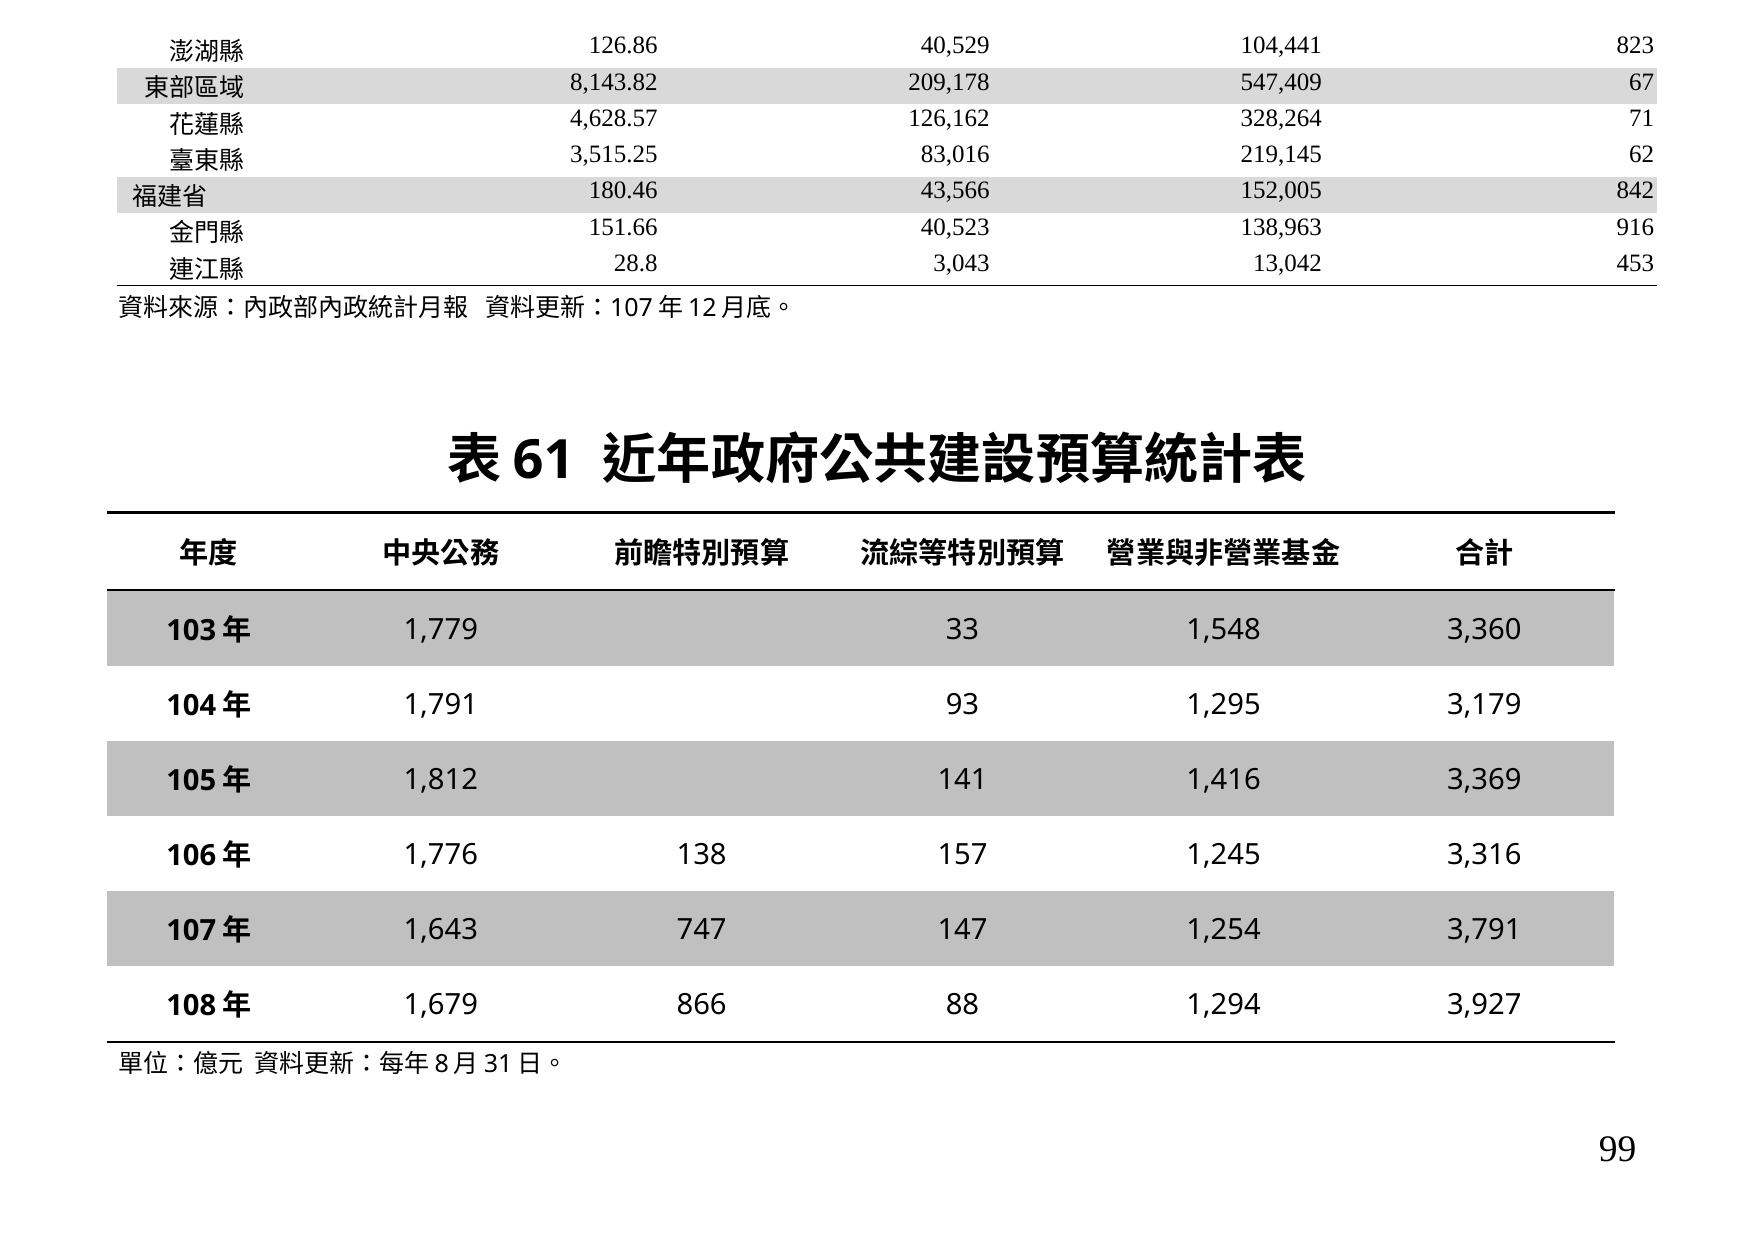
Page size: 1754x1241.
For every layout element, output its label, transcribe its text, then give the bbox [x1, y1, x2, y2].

table_cell 4,628.57 [328, 104, 660, 140]
table_cell 823 [1324, 32, 1657, 68]
table_cell 328,264 [992, 104, 1324, 140]
table_cell 1,295 [1093, 666, 1354, 741]
table_cell 62 [1324, 140, 1657, 177]
table_cell 152,005 [992, 177, 1324, 213]
table_cell 209,178 [660, 68, 992, 104]
text 資料來源：內政部內政統計月報 資料更新：107年12月底。 [118, 286, 1636, 324]
table_cell 180.46 [328, 177, 660, 213]
table_cell 106年 [107, 816, 310, 891]
table_cell [571, 741, 832, 816]
table_cell 93 [832, 666, 1093, 741]
table_cell 747 [571, 891, 832, 966]
table_cell 28.8 [328, 249, 660, 285]
table_cell 澎湖縣 [117, 32, 328, 68]
table_cell 138,963 [992, 213, 1324, 249]
table_cell 1,294 [1093, 966, 1354, 1041]
table_cell 3,515.25 [328, 140, 660, 177]
table_header 流綜等特別預算 [832, 514, 1093, 588]
table_header 前瞻特別預算 [571, 514, 832, 588]
table_cell 126.86 [328, 32, 660, 68]
table_cell 3,179 [1354, 666, 1614, 741]
table_cell 1,812 [310, 741, 571, 816]
table_cell 3,043 [660, 249, 992, 285]
table_cell 40,523 [660, 213, 992, 249]
table_cell 1,643 [310, 891, 571, 966]
table_cell 453 [1324, 249, 1657, 285]
subtitle 表61 近年政府公共建設預算統計表 [118, 399, 1636, 511]
table_header 營業與非營業基金 [1093, 514, 1354, 588]
table_cell 3,369 [1354, 741, 1614, 816]
table_cell 866 [571, 966, 832, 1041]
table_cell 126,162 [660, 104, 992, 140]
table_cell 104年 [107, 666, 310, 741]
text 單位：億元 資料更新：每年8月31日。 [118, 1043, 1636, 1080]
table_cell 916 [1324, 213, 1657, 249]
table_header 合計 [1354, 514, 1614, 588]
table_cell 花蓮縣 [117, 104, 328, 140]
table_cell 東部區域 [117, 68, 328, 104]
table_cell 103年 [107, 591, 310, 666]
table_cell 43,566 [660, 177, 992, 213]
table_cell 40,529 [660, 32, 992, 68]
table_cell 1,548 [1093, 591, 1354, 666]
table_cell 3,927 [1354, 966, 1614, 1041]
table_cell 福建省 [117, 177, 328, 213]
table_cell 107年 [107, 891, 310, 966]
table_cell 151.66 [328, 213, 660, 249]
table_cell 1,776 [310, 816, 571, 891]
table_header 年度 [107, 514, 310, 588]
table_cell 83,016 [660, 140, 992, 177]
table_cell [571, 591, 832, 666]
table_cell 67 [1324, 68, 1657, 104]
table_cell 71 [1324, 104, 1657, 140]
table_cell 141 [832, 741, 1093, 816]
table_cell 臺東縣 [117, 140, 328, 177]
table_header 中央公務 [310, 514, 571, 588]
table_cell 219,145 [992, 140, 1324, 177]
table_cell 1,679 [310, 966, 571, 1041]
table_cell 金門縣 [117, 213, 328, 249]
table_cell 13,042 [992, 249, 1324, 285]
table_cell 104,441 [992, 32, 1324, 68]
table_cell 3,360 [1354, 591, 1614, 666]
table_cell 157 [832, 816, 1093, 891]
table_cell 547,409 [992, 68, 1324, 104]
table_cell 1,791 [310, 666, 571, 741]
table_cell 1,779 [310, 591, 571, 666]
table_cell 1,416 [1093, 741, 1354, 816]
table_cell 88 [832, 966, 1093, 1041]
table_cell 3,316 [1354, 816, 1614, 891]
table_cell 3,791 [1354, 891, 1614, 966]
table_cell 842 [1324, 177, 1657, 213]
table_cell 105年 [107, 741, 310, 816]
table_cell 138 [571, 816, 832, 891]
table_cell 1,245 [1093, 816, 1354, 891]
table_cell 33 [832, 591, 1093, 666]
table_cell 147 [832, 891, 1093, 966]
table_cell [571, 666, 832, 741]
table_cell 連江縣 [117, 249, 328, 285]
table_cell 108年 [107, 966, 310, 1041]
table_cell 8,143.82 [328, 68, 660, 104]
table_cell 1,254 [1093, 891, 1354, 966]
